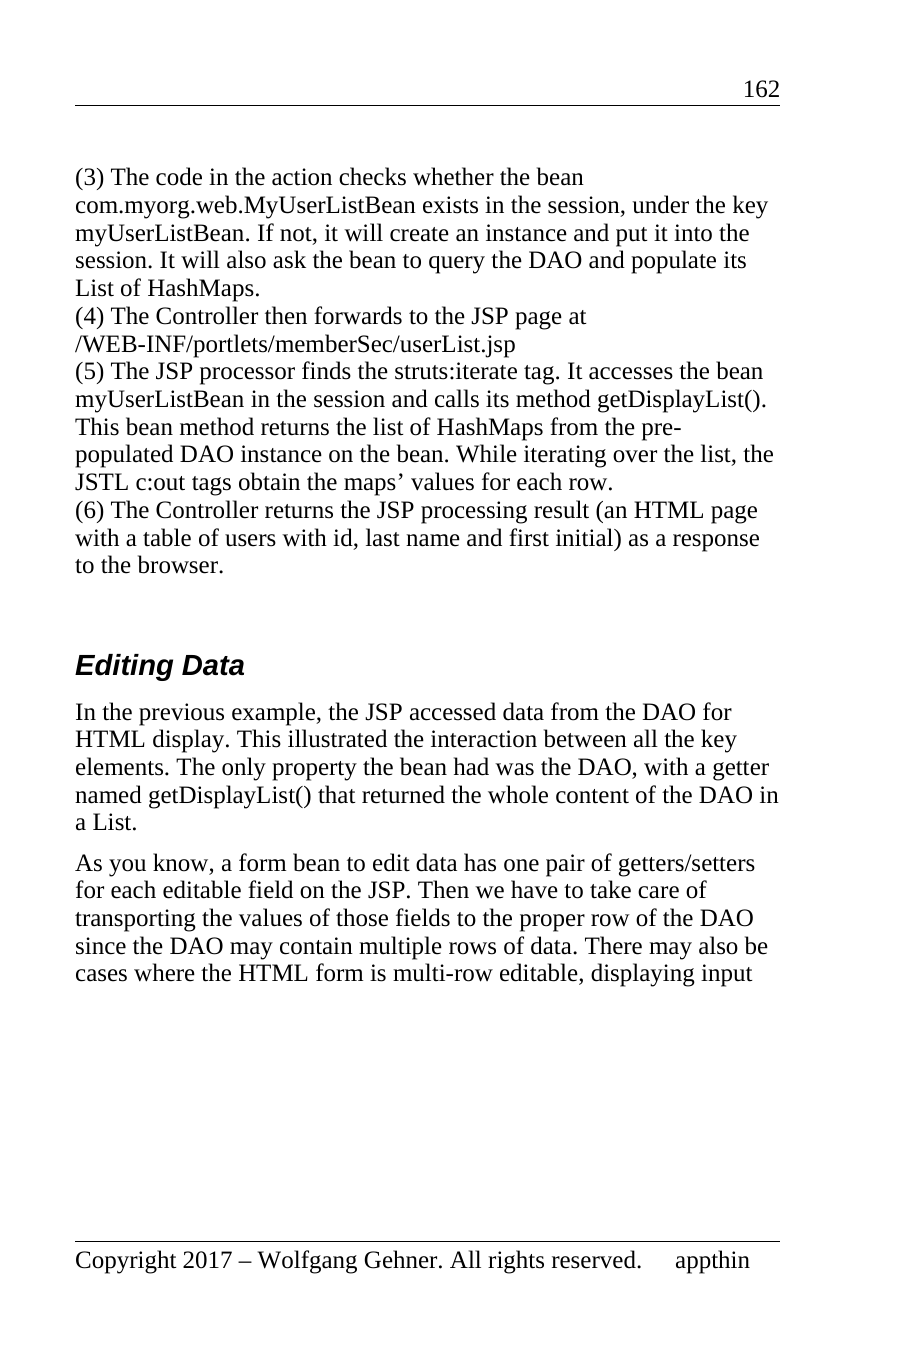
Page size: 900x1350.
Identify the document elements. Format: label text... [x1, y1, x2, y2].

text In the previous example, the JSP accessed data from the DAO for HTML display. This illustrated the interaction between all the key elements. The only property the bean had was the DAO, with a getter named getDisplayList() that returned the whole content of the DAO in a List. [75, 698, 780, 836]
text As you know, a form bean to edit data has one pair of getters/setters for each editable field on the JSP. Then we have to take care of transporting the values of those fields to the proper row of the DAO since the DAO may contain multiple rows of data. There may also be cases where the HTML form is multi-row editable, displaying input [75, 849, 780, 987]
text (3) The code in the action checks whether the bean com.myorg.web.MyUserListBean exists in the session, under the key myUserListBean. If not, it will create an instance and put it into the session. It will also ask the bean to query the DAO and populate its List of HashMaps. (4) The Controller then forwards to the JSP page at /WEB-INF/portlets/memberSec/userList.jsp (5) The JSP processor finds the struts:iterate tag. It accesses the bean myUserListBean in the session and calls its method getDisplayList(). This bean method returns the list of HashMaps from the pre-populated DAO instance on the bean. While iterating over the list, the JSTL c:out tags obtain the maps’ values for each row. (6) The Controller returns the JSP processing result (an HTML page with a table of users with id, last name and first initial) as a response to the browser. [75, 163, 780, 579]
subtitle Editing Data [75, 648, 780, 681]
